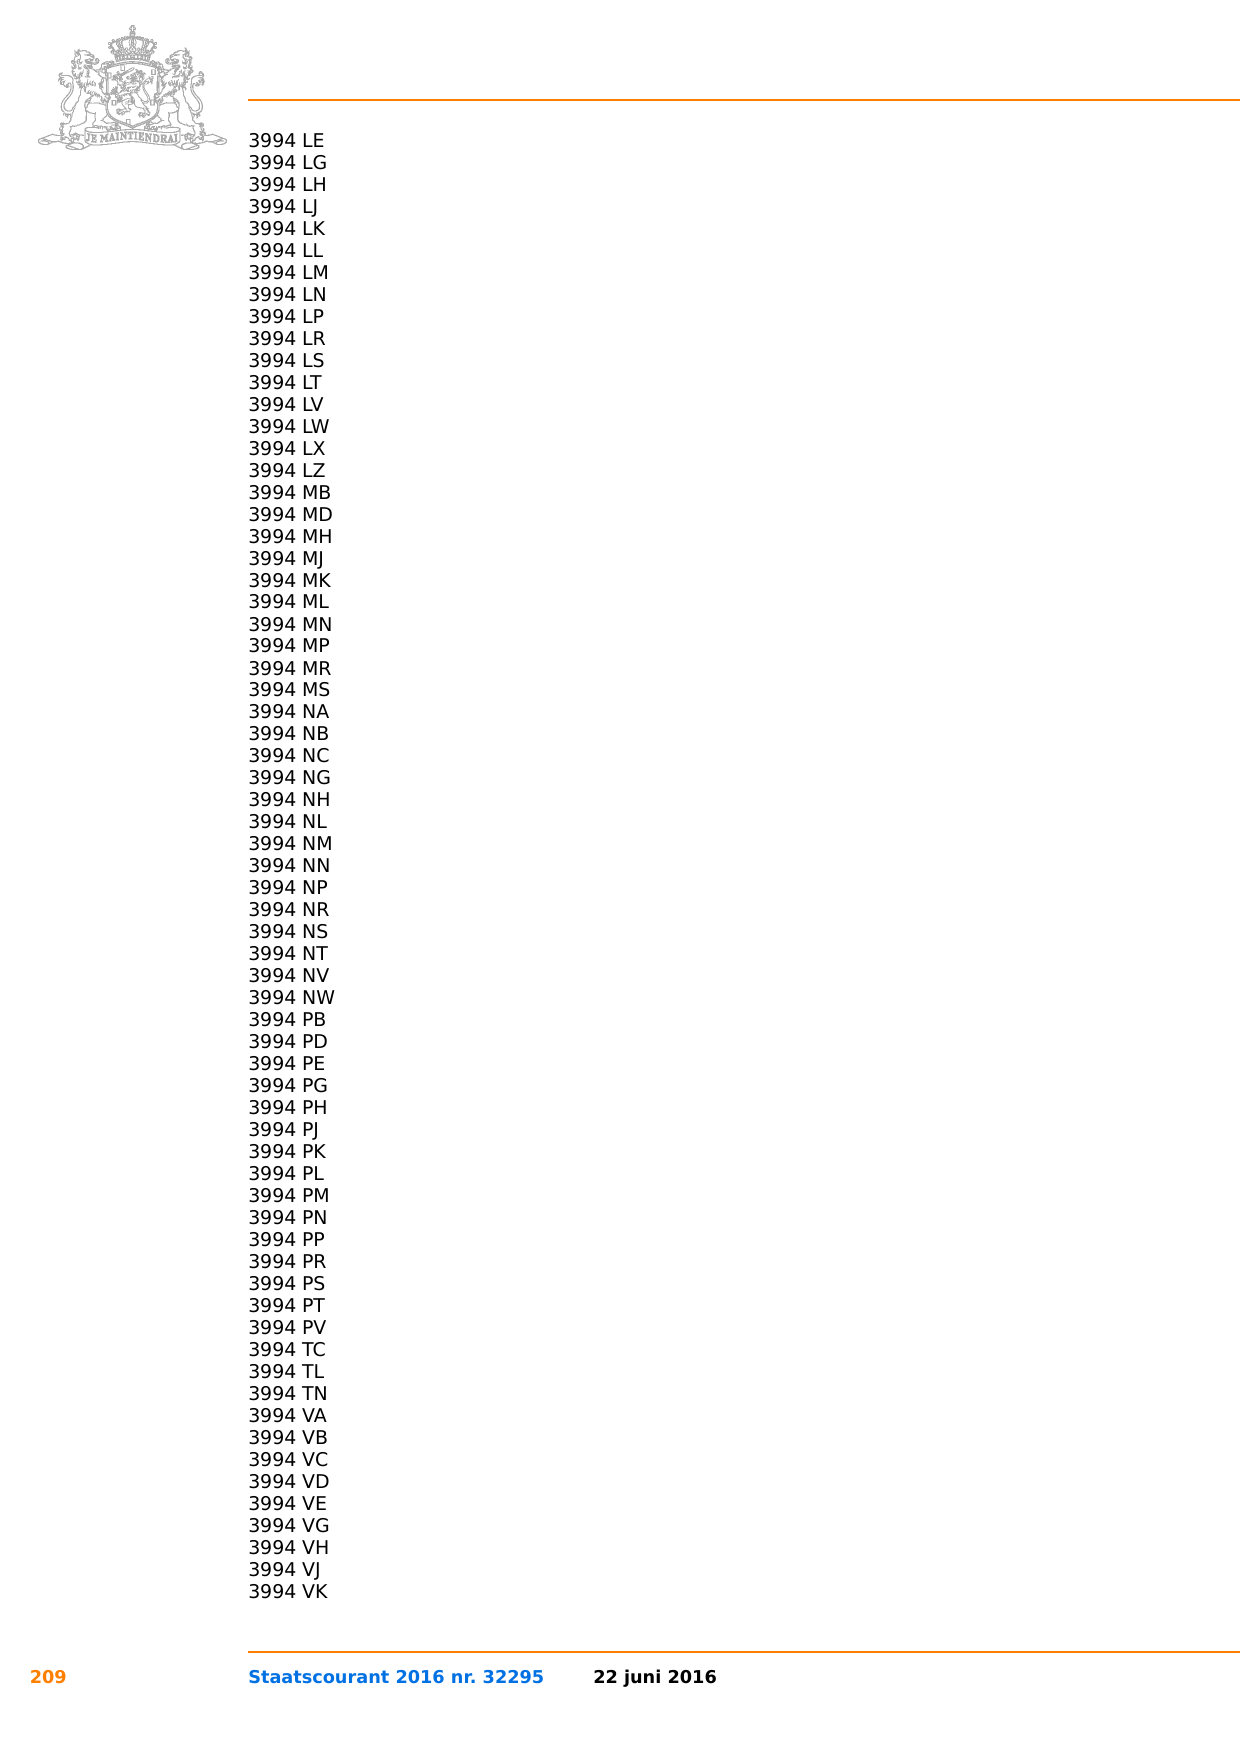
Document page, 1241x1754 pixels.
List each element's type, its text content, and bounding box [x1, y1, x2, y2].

text 3994 PE [248, 1053, 1163, 1075]
text 3994 PK [248, 1141, 1163, 1163]
text 3994 VA [248, 1405, 1163, 1427]
text 3994 LH [248, 174, 1163, 196]
text 3994 PP [248, 1229, 1163, 1251]
text 3994 PT [248, 1295, 1163, 1317]
text 3994 NM [248, 833, 1163, 855]
text 3994 MN [248, 613, 1163, 635]
text 3994 PS [248, 1273, 1163, 1295]
text 3994 LT [248, 372, 1163, 394]
text 3994 NR [248, 899, 1163, 921]
text 3994 MD [248, 503, 1163, 526]
text 3994 VD [248, 1471, 1163, 1493]
text 3994 TN [248, 1383, 1163, 1405]
text 3994 PB [248, 1009, 1163, 1031]
text 3994 NP [248, 877, 1163, 899]
text 3994 NB [248, 723, 1163, 745]
text 3994 NN [248, 855, 1163, 877]
text 3994 LG [248, 152, 1163, 174]
text 3994 LL [248, 240, 1163, 262]
text 3994 NW [248, 987, 1163, 1009]
text 3994 LZ [248, 459, 1163, 482]
text 3994 MH [248, 526, 1163, 547]
text 3994 NH [248, 789, 1163, 811]
text 3994 MJ [248, 547, 1163, 569]
text 3994 LN [248, 284, 1163, 306]
text 3994 NA [248, 701, 1163, 723]
text 3994 PG [248, 1075, 1163, 1097]
text 3994 PJ [248, 1119, 1163, 1141]
text 3994 NT [248, 943, 1163, 965]
text 3994 MR [248, 657, 1163, 679]
picture [38, 25, 227, 150]
text 3994 NS [248, 921, 1163, 943]
text 3994 TC [248, 1339, 1163, 1361]
text 3994 TL [248, 1361, 1163, 1383]
text 3994 MK [248, 569, 1163, 591]
text 3994 NV [248, 965, 1163, 987]
text 3994 VC [248, 1449, 1163, 1471]
text 3994 PD [248, 1031, 1163, 1053]
text 3994 MS [248, 679, 1163, 701]
text 3994 LR [248, 328, 1163, 350]
text 3994 LE [248, 130, 1163, 152]
text 3994 LW [248, 416, 1163, 438]
text 3994 NG [248, 767, 1163, 789]
text 3994 VH [248, 1537, 1163, 1558]
text 3994 NL [248, 811, 1163, 833]
text 3994 PN [248, 1207, 1163, 1229]
text 3994 VE [248, 1493, 1163, 1514]
text 3994 LJ [248, 196, 1163, 218]
text 3994 LS [248, 350, 1163, 372]
text 3994 PR [248, 1251, 1163, 1273]
text 3994 PL [248, 1163, 1163, 1185]
text 3994 NC [248, 745, 1163, 767]
text 3994 LP [248, 306, 1163, 328]
text 3994 ML [248, 591, 1163, 613]
text 3994 LV [248, 394, 1163, 416]
text 3994 VJ [248, 1558, 1163, 1581]
text 3994 PH [248, 1097, 1163, 1119]
text 3994 PV [248, 1317, 1163, 1339]
text 3994 MB [248, 482, 1163, 503]
text 3994 VG [248, 1514, 1163, 1537]
text 3994 MP [248, 635, 1163, 657]
text 3994 VB [248, 1427, 1163, 1449]
text 3994 LM [248, 262, 1163, 284]
text 3994 LX [248, 438, 1163, 459]
text 3994 VK [248, 1581, 1163, 1602]
text 3994 LK [248, 218, 1163, 240]
text 3994 PM [248, 1185, 1163, 1207]
